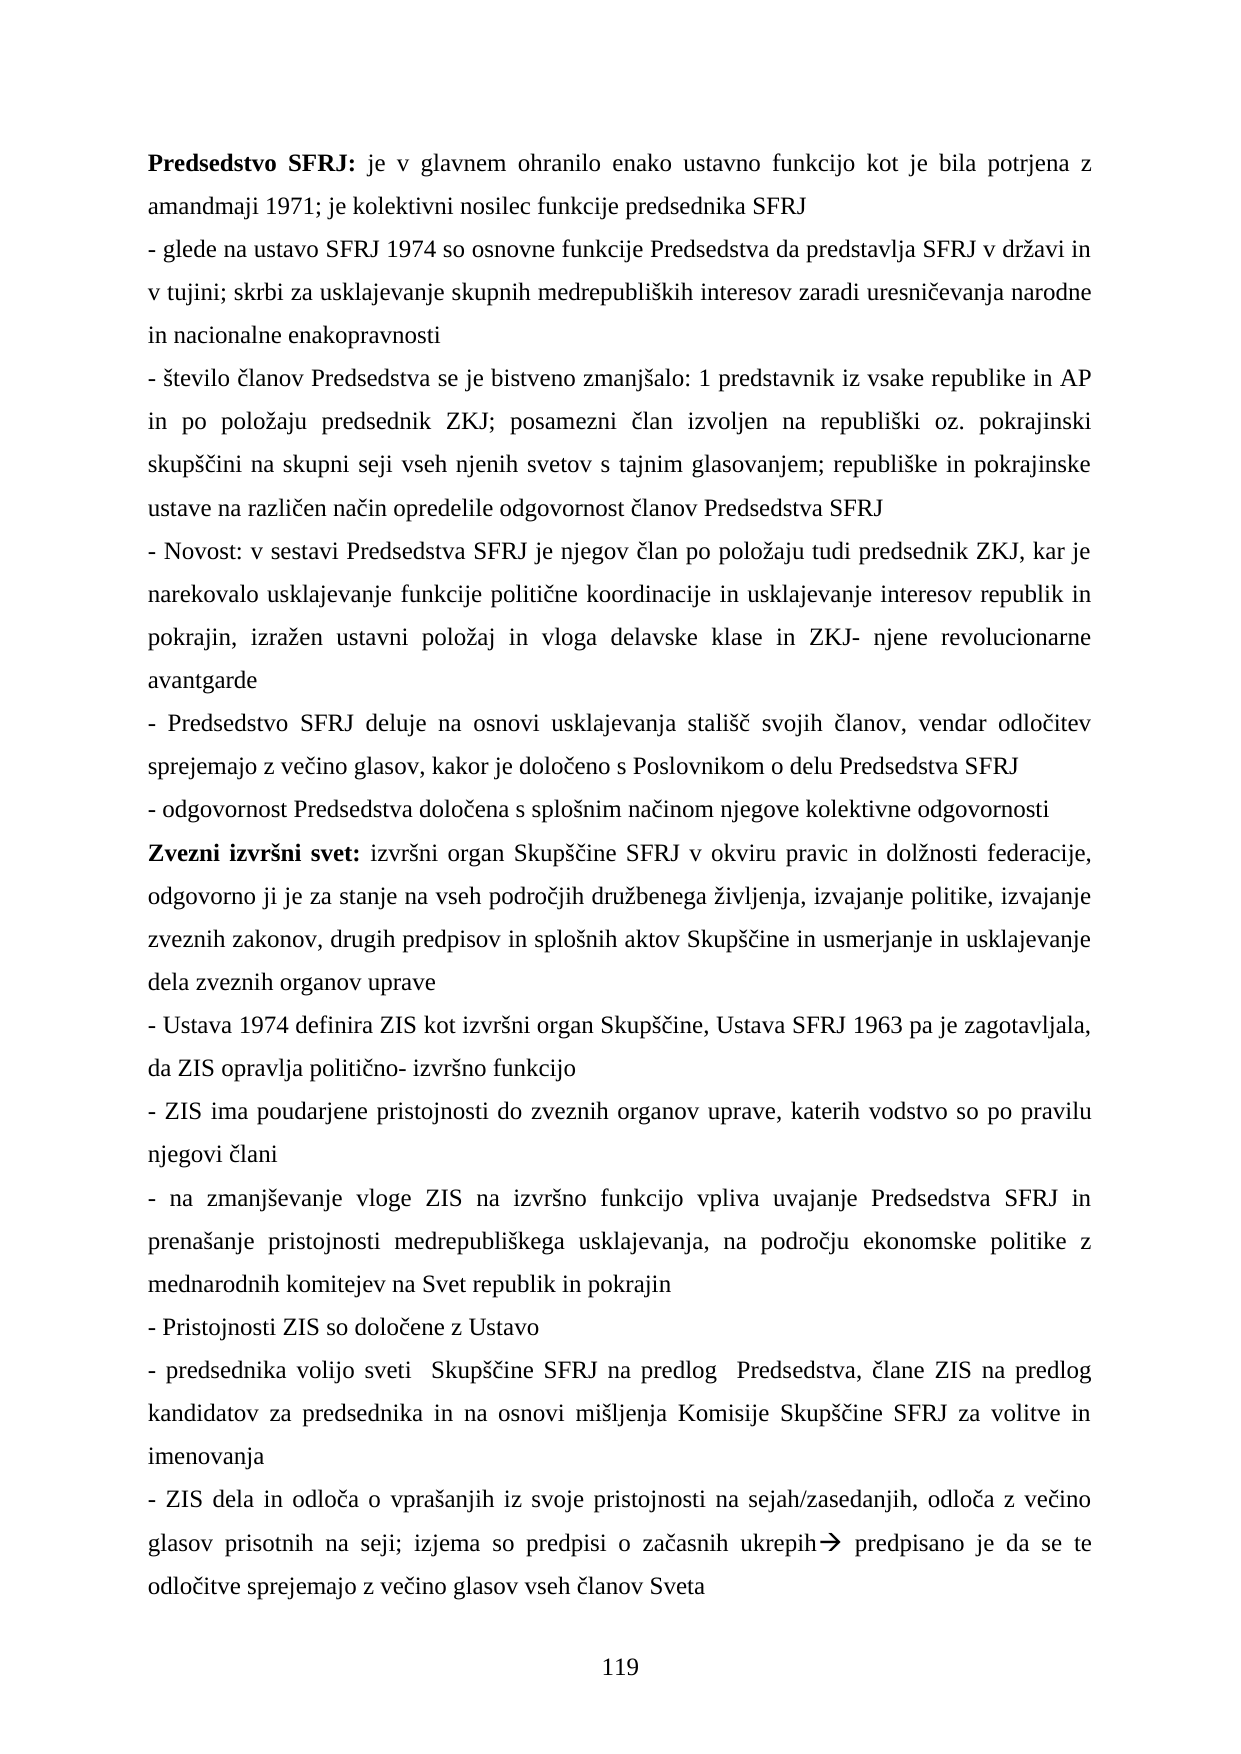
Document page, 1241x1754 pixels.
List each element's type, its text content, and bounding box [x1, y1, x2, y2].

text - na zmanjševanje vloge ZIS na izvršno funkcijo vpliva uvajanje Predsedstva SFRJ in prenašanje pristojnosti medrepubliškega usklajevanja, na področju ekonomske politike z mednarodnih komitejev na Svet republik in pokrajin [148, 1183, 1092, 1298]
text - število članov Predsedstva se je bistveno zmanjšalo: 1 predstavnik iz vsake republike in AP in po položaju predsednik ZKJ; posamezni član izvoljen na republiški oz. pokrajinski skupščini na skupni seji vseh njenih svetov s tajnim glasovanjem; republiške in pokrajinske ustave na različen način opredelile odgovornost članov Predsedstva SFRJ [148, 363, 1092, 521]
text - Pristojnosti ZIS so določene z Ustavo [148, 1312, 1092, 1341]
text Predsedstvo SFRJ: je v glavnem ohranilo enako ustavno funkcijo kot je bila potrjena z amandmaji 1971; je kolektivni nosilec funkcije predsednika SFRJ [148, 148, 1092, 219]
text - Predsedstvo SFRJ deluje na osnovi usklajevanja stališč svojih članov, vendar odločitev sprejemajo z večino glasov, kakor je določeno s Poslovnikom o delu Predsedstva SFRJ [148, 708, 1092, 780]
text - Ustava 1974 definira ZIS kot izvršni organ Skupščine, Ustava SFRJ 1963 pa je zagotavljala, da ZIS opravlja politično- izvršno funkcijo [148, 1010, 1092, 1082]
text - glede na ustavo SFRJ 1974 so osnovne funkcije Predsedstva da predstavlja SFRJ v državi in v tujini; skrbi za usklajevanje skupnih medrepubliških interesov zaradi uresničevanja narodne in nacionalne enakopravnosti [148, 234, 1092, 349]
text - predsednika volijo sveti Skupščine SFRJ na predlog Predsedstva, člane ZIS na predlog kandidatov za predsednika in na osnovi mišljenja Komisije Skupščine SFRJ za volitve in imenovanja [148, 1355, 1092, 1470]
text Zvezni izvršni svet: izvršni organ Skupščine SFRJ v okviru pravic in dolžnosti federacije, odgovorno ji je za stanje na vseh področjih družbenega življenja, izvajanje politike, izvajanje zveznih zakonov, drugih predpisov in splošnih aktov Skupščine in usmerjanje in usklajevanje dela zveznih organov uprave [148, 838, 1092, 996]
text - ZIS dela in odloča o vprašanjih iz svoje pristojnosti na sejah/zasedanjih, odloča z večino glasov prisotnih na seji; izjema so predpisi o začasnih ukrepih predpisano je da se te odločitve sprejemajo z večino glasov vseh članov Sveta [148, 1484, 1092, 1599]
text - odgovornost Predsedstva določena s splošnim načinom njegove kolektivne odgovornosti [148, 794, 1092, 823]
text - Novost: v sestavi Predsedstva SFRJ je njegov član po položaju tudi predsednik ZKJ, kar je narekovalo usklajevanje funkcije politične koordinacije in usklajevanje interesov republik in pokrajin, izražen ustavni položaj in vloga delavske klase in ZKJ- njene revolucionarne avantgarde [148, 536, 1092, 694]
text - ZIS ima poudarjene pristojnosti do zveznih organov uprave, katerih vodstvo so po pravilu njegovi člani [148, 1096, 1092, 1168]
